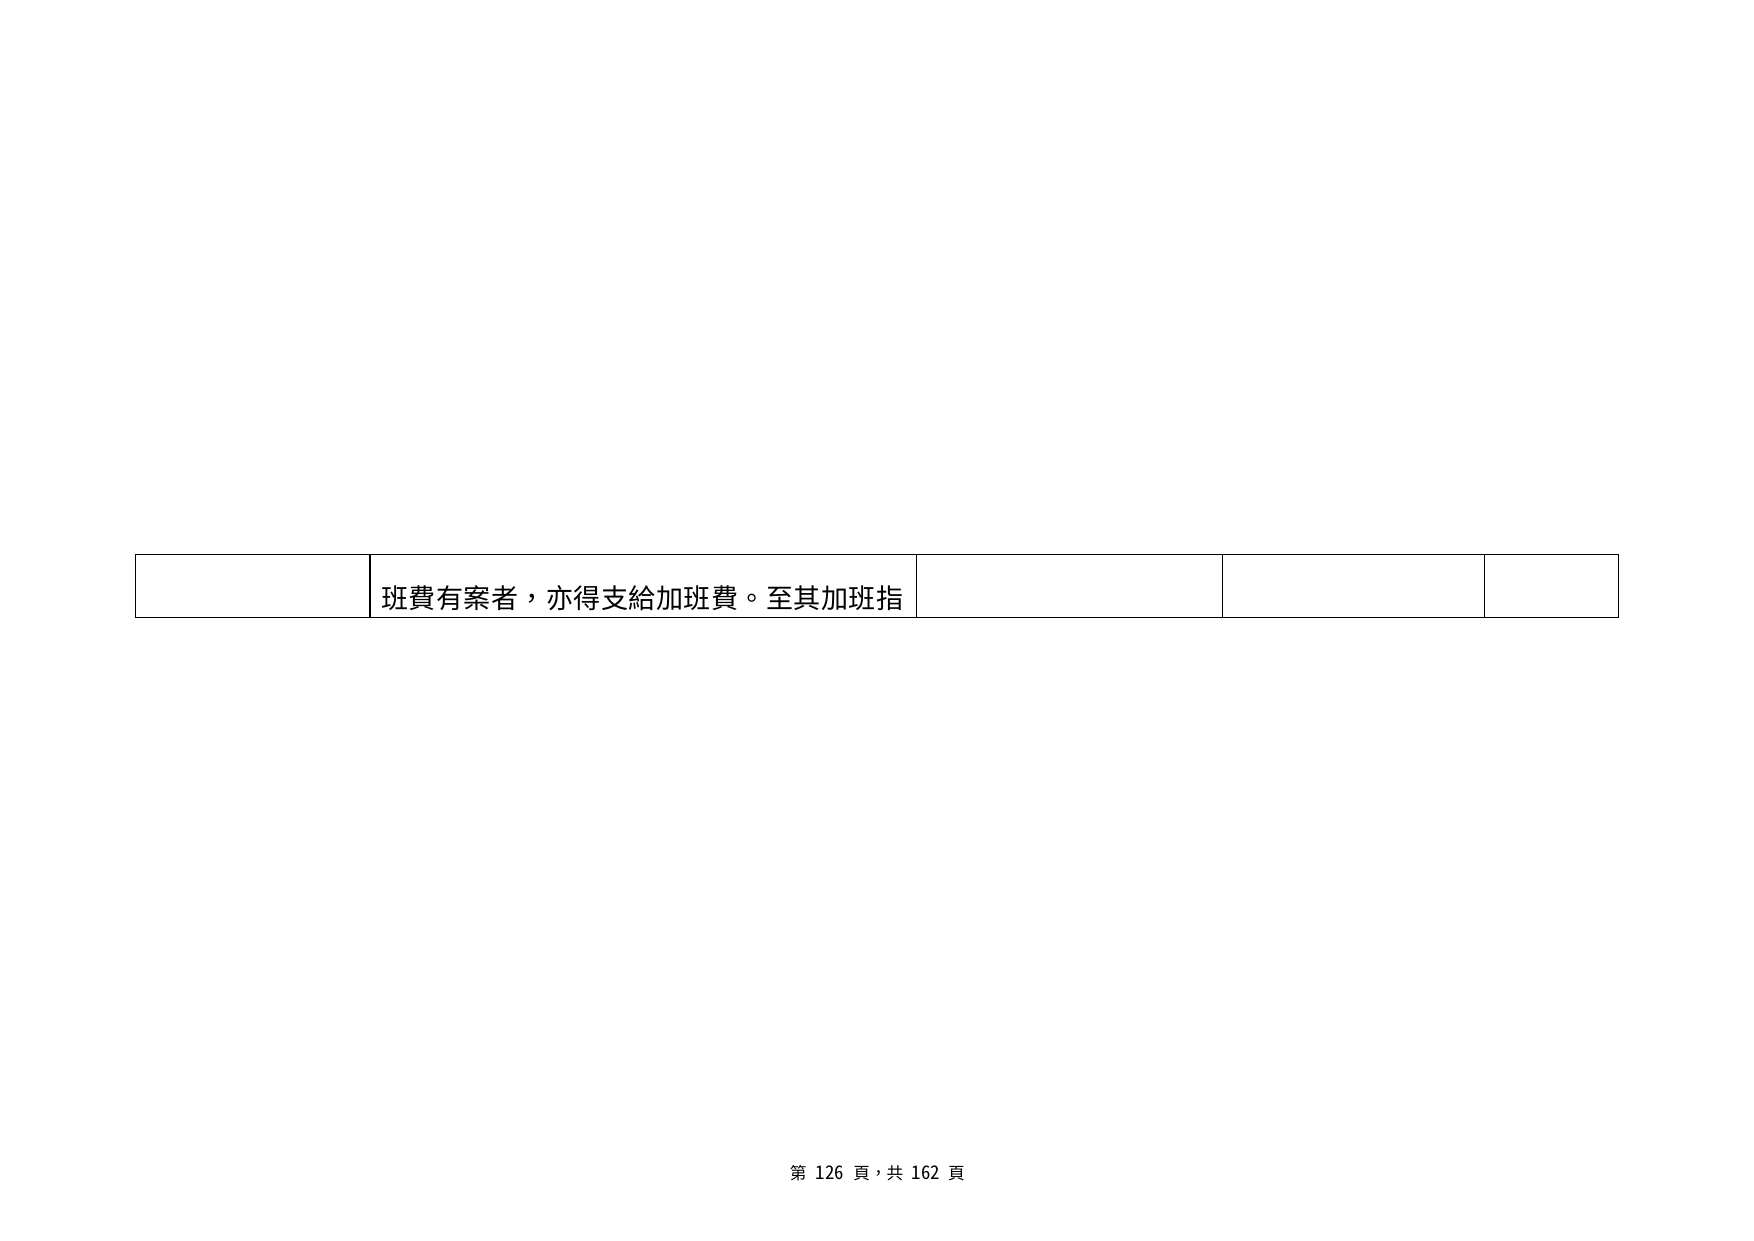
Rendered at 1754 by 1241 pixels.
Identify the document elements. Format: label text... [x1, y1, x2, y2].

table_cell [1223, 555, 1484, 617]
table_cell [136, 555, 369, 617]
table_cell [1485, 555, 1618, 617]
table_cell [917, 555, 1222, 617]
table_cell 班費有案者，亦得支給加班費。至其加班指 [371, 555, 916, 617]
